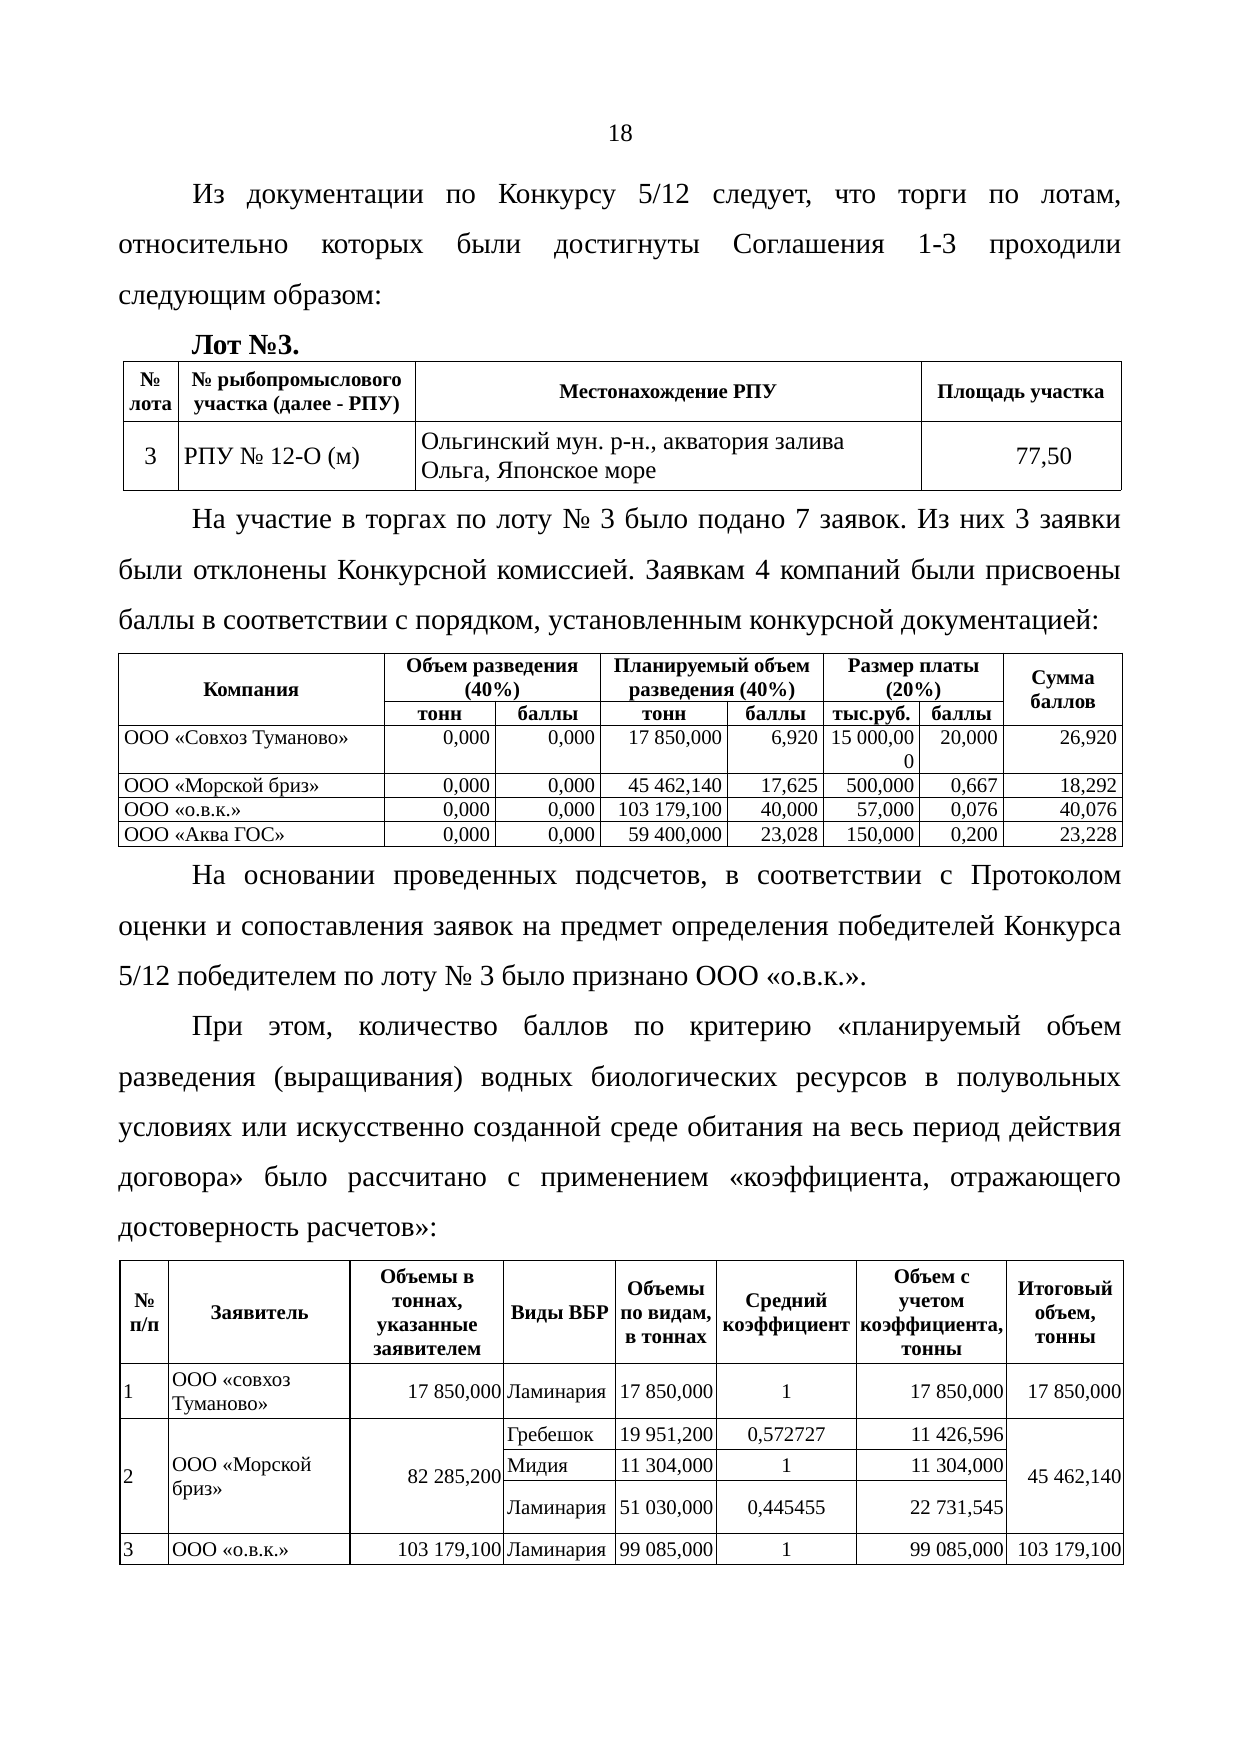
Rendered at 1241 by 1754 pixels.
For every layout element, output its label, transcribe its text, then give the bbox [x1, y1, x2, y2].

table_cell 0,200 [920, 822, 1003, 846]
table_header № п/п [121, 1261, 168, 1363]
table_cell Ольгинский мун. р-н., акватория залива Ольга, Японское море [416, 422, 921, 489]
table_cell тонн [385, 702, 495, 725]
table_cell 6,920 [728, 726, 823, 773]
table_cell Ламинария [504, 1364, 615, 1418]
text При этом, количество баллов по критерию «планируемый объем разведения (выращивания) водных биологических ресурсов в полувольных условиях или искусственно созданной среде обитания на весь период действия договора» было рассчитано с применением «коэффициента, отражающего достоверность расчетов»: [118, 1008, 1122, 1243]
table_cell 51 030,000 [616, 1481, 716, 1533]
table_cell ООО «Морской бриз» [169, 1419, 349, 1533]
table_header Заявитель [169, 1261, 349, 1363]
table_cell 0,000 [385, 774, 495, 797]
table_cell 1 [121, 1364, 168, 1418]
table_cell 3 [121, 1534, 168, 1564]
table_cell 0,000 [385, 798, 495, 821]
table_header Объемы по видам, в тоннах [616, 1261, 716, 1363]
table_cell 1 [717, 1364, 856, 1418]
table_header № рыбопромыслового участка (далее - РПУ) [179, 362, 415, 421]
table_cell 40,076 [1004, 798, 1122, 821]
table_cell 0,572727 [717, 1419, 856, 1449]
table_cell Ламинария [504, 1534, 615, 1564]
table_cell 103 179,100 [351, 1534, 503, 1564]
table_cell 0,000 [385, 822, 495, 846]
table_cell баллы [496, 702, 600, 725]
table_cell ООО «Аква ГОС» [119, 822, 384, 846]
text На участие в торгах по лоту № 3 было подано 7 заявок. Из них 3 заявки были отклонены Конкурсной комиссией. Заявкам 4 компаний были присвоены баллы в соответствии с порядком, установленным конкурсной документацией: [118, 501, 1122, 636]
table_cell тыс.руб. [824, 702, 919, 725]
table_cell 0,000 [496, 798, 600, 821]
table_cell 11 304,000 [616, 1450, 716, 1480]
table_cell 0,076 [920, 798, 1003, 821]
table_cell ООО «о.в.к.» [169, 1534, 349, 1564]
table_cell 0,000 [385, 726, 495, 773]
table_header Итоговый объем, тонны [1007, 1261, 1123, 1363]
table_header Объем с учетом коэффициента, тонны [857, 1261, 1006, 1363]
table_header Площадь участка [922, 362, 1121, 421]
table_cell 18,292 [1004, 774, 1122, 797]
table_cell 103 179,100 [1007, 1534, 1123, 1564]
table_cell 22 731,545 [857, 1481, 1006, 1533]
table_cell 0,667 [920, 774, 1003, 797]
table_cell Ламинария [504, 1481, 615, 1533]
table_header Сумма баллов [1004, 654, 1122, 725]
table_cell 17 850,000 [601, 726, 727, 773]
table_cell 17 850,000 [1007, 1364, 1123, 1418]
table_cell 17 850,000 [616, 1364, 716, 1418]
table_cell 0,000 [496, 774, 600, 797]
table_cell 0,000 [496, 822, 600, 846]
table_cell 45 462,140 [1007, 1419, 1123, 1533]
table_cell 3 [124, 422, 178, 489]
table_cell 17,625 [728, 774, 823, 797]
table_cell 17 850,000 [351, 1364, 503, 1418]
table_header Средний коэффициент [717, 1261, 856, 1363]
table_cell 40,000 [728, 798, 823, 821]
table_cell тонн [601, 702, 727, 725]
table_cell ООО «Совхоз Туманово» [119, 726, 384, 773]
table_cell 77,50 [922, 422, 1121, 489]
table_cell 11 304,000 [857, 1450, 1006, 1480]
table_cell 82 285,200 [351, 1419, 503, 1533]
table_cell 45 462,140 [601, 774, 727, 797]
table_cell 2 [121, 1419, 168, 1533]
table_cell РПУ № 12-О (м) [179, 422, 415, 489]
table_header Компания [119, 654, 384, 725]
table_cell баллы [728, 702, 823, 725]
table_cell 0,445455 [717, 1481, 856, 1533]
table_cell 59 400,000 [601, 822, 727, 846]
table_cell 57,000 [824, 798, 919, 821]
table_cell 150,000 [824, 822, 919, 846]
table_cell 500,000 [824, 774, 919, 797]
table_header № лота [124, 362, 178, 421]
table_cell 103 179,100 [601, 798, 727, 821]
table_cell Мидия [504, 1450, 615, 1480]
table_cell ООО «о.в.к.» [119, 798, 384, 821]
table_cell 1 [717, 1534, 856, 1564]
table_cell ООО «совхоз Туманово» [169, 1364, 349, 1418]
text На основании проведенных подсчетов, в соответствии с Протоколом оценки и сопоставления заявок на предмет определения победителей Конкурса 5/12 победителем по лоту № 3 было признано ООО «о.в.к.». [118, 857, 1122, 992]
text Из документации по Конкурсу 5/12 следует, что торги по лотам, относительно которых были достигнуты Соглашения 1-3 проходили следующим образом: [118, 176, 1122, 311]
table_cell 99 085,000 [616, 1534, 716, 1564]
table_cell 23,228 [1004, 822, 1122, 846]
table_header Виды ВБР [504, 1261, 615, 1363]
text Лот №3. [118, 327, 1122, 361]
table_header Объем разведения (40%) [385, 654, 600, 701]
table_header Объемы в тоннах, указанные заявителем [351, 1261, 503, 1363]
table_cell 11 426,596 [857, 1419, 1006, 1449]
table_cell 0,000 [496, 726, 600, 773]
table_cell 1 [717, 1450, 856, 1480]
table_cell баллы [920, 702, 1003, 725]
table_header Размер платы (20%) [824, 654, 1003, 701]
table_cell 17 850,000 [857, 1364, 1006, 1418]
table_cell 15 000,000 [824, 726, 919, 773]
table_cell 99 085,000 [857, 1534, 1006, 1564]
table_cell 20,000 [920, 726, 1003, 773]
table_header Местонахождение РПУ [416, 362, 921, 421]
table_cell 26,920 [1004, 726, 1122, 773]
table_cell 19 951,200 [616, 1419, 716, 1449]
table_cell ООО «Морской бриз» [119, 774, 384, 797]
table_cell Гребешок [504, 1419, 615, 1449]
table_cell 23,028 [728, 822, 823, 846]
table_header Планируемый объем разведения (40%) [601, 654, 823, 701]
